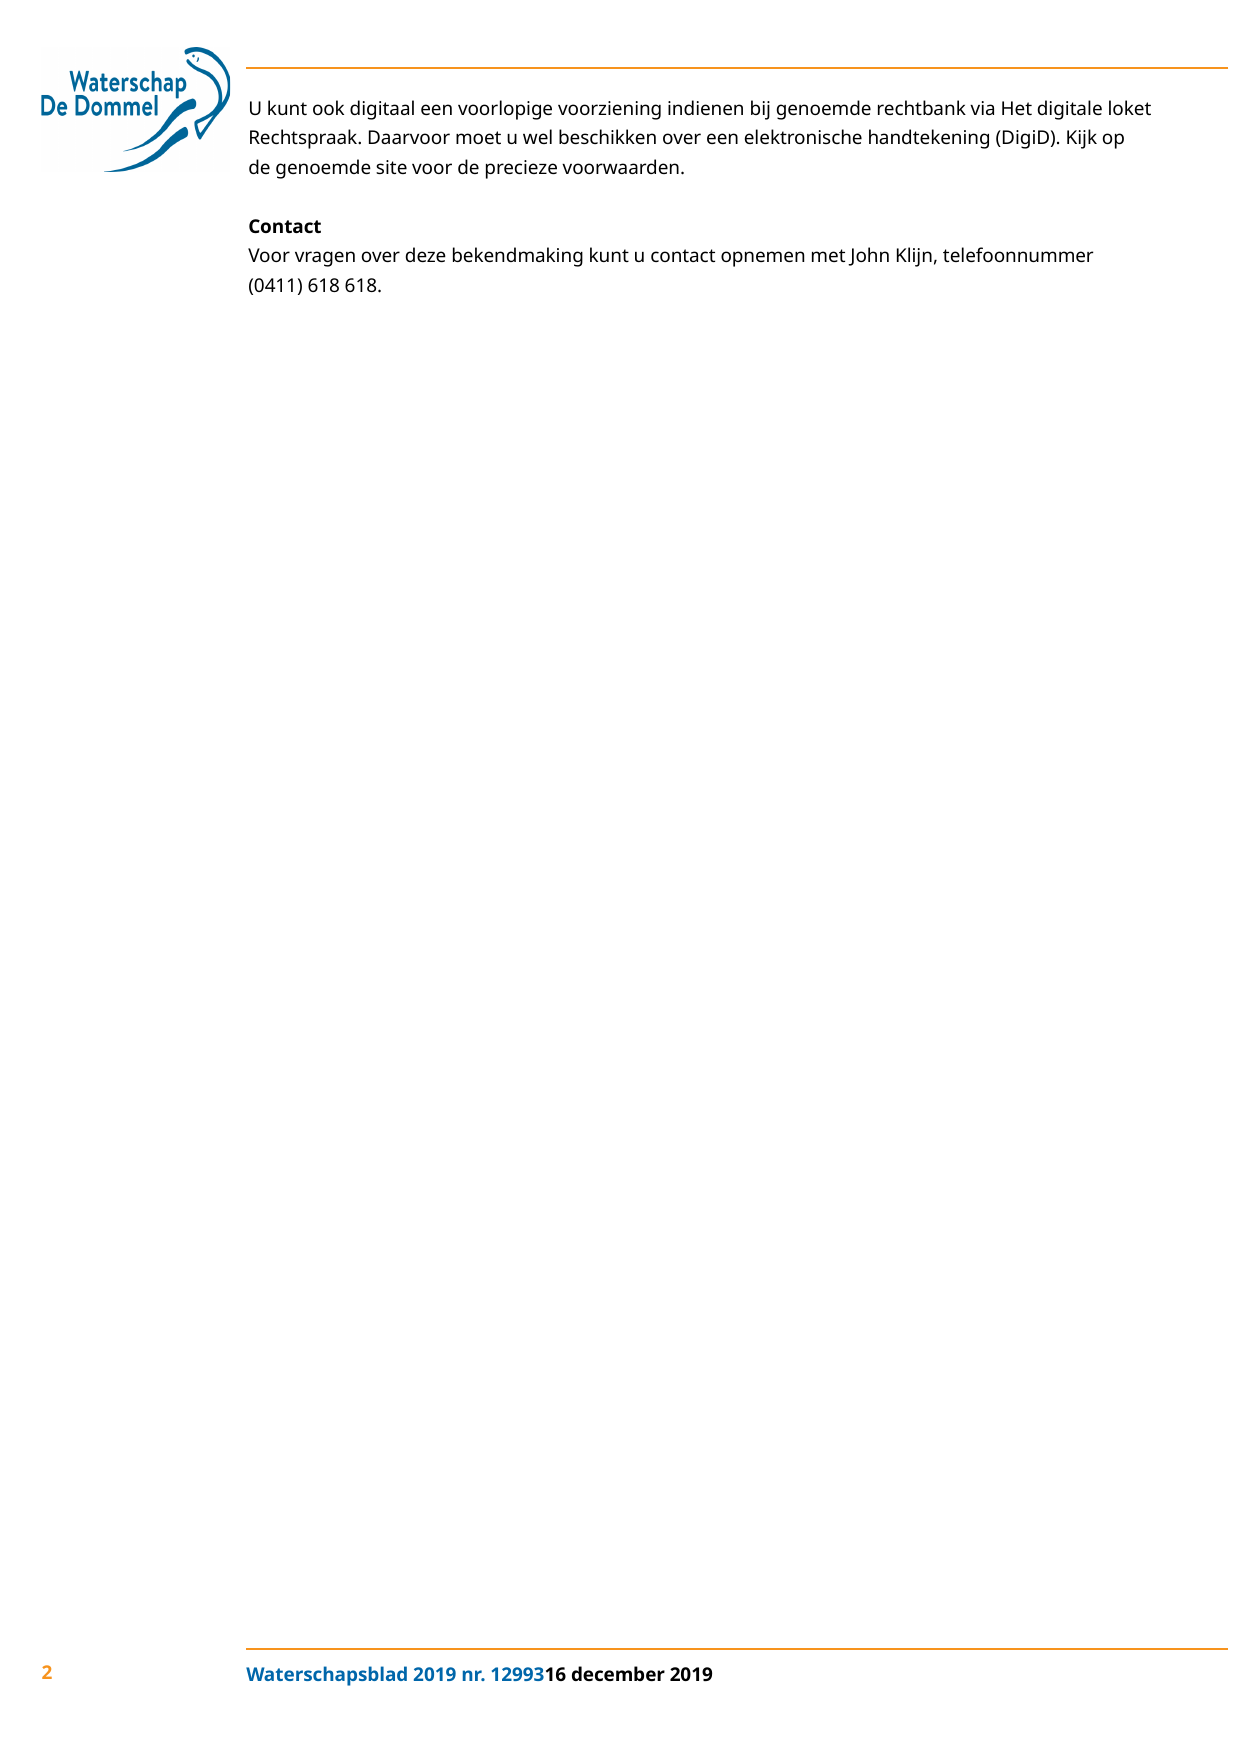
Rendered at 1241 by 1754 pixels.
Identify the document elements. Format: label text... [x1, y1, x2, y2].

picture [45, 99, 51, 111]
picture [198, 118, 210, 131]
picture [204, 47, 231, 76]
picture [41, 47, 231, 172]
table_header U kunt ook digitaal een voorlopige voorziening indienen bij genoemde rechtbank via Het digitale loket Rechtspraak. Daarvoor moet u wel beschikken over een elektronische handtekening (DigiD). Kijk op de genoemde site voor de precieze voorwaarden. Contact Voor vragen over deze bekendmaking kunt u contact opnemen met John Klijn, telefoonnummer (0411) 618 618. [248, 95, 1152, 298]
